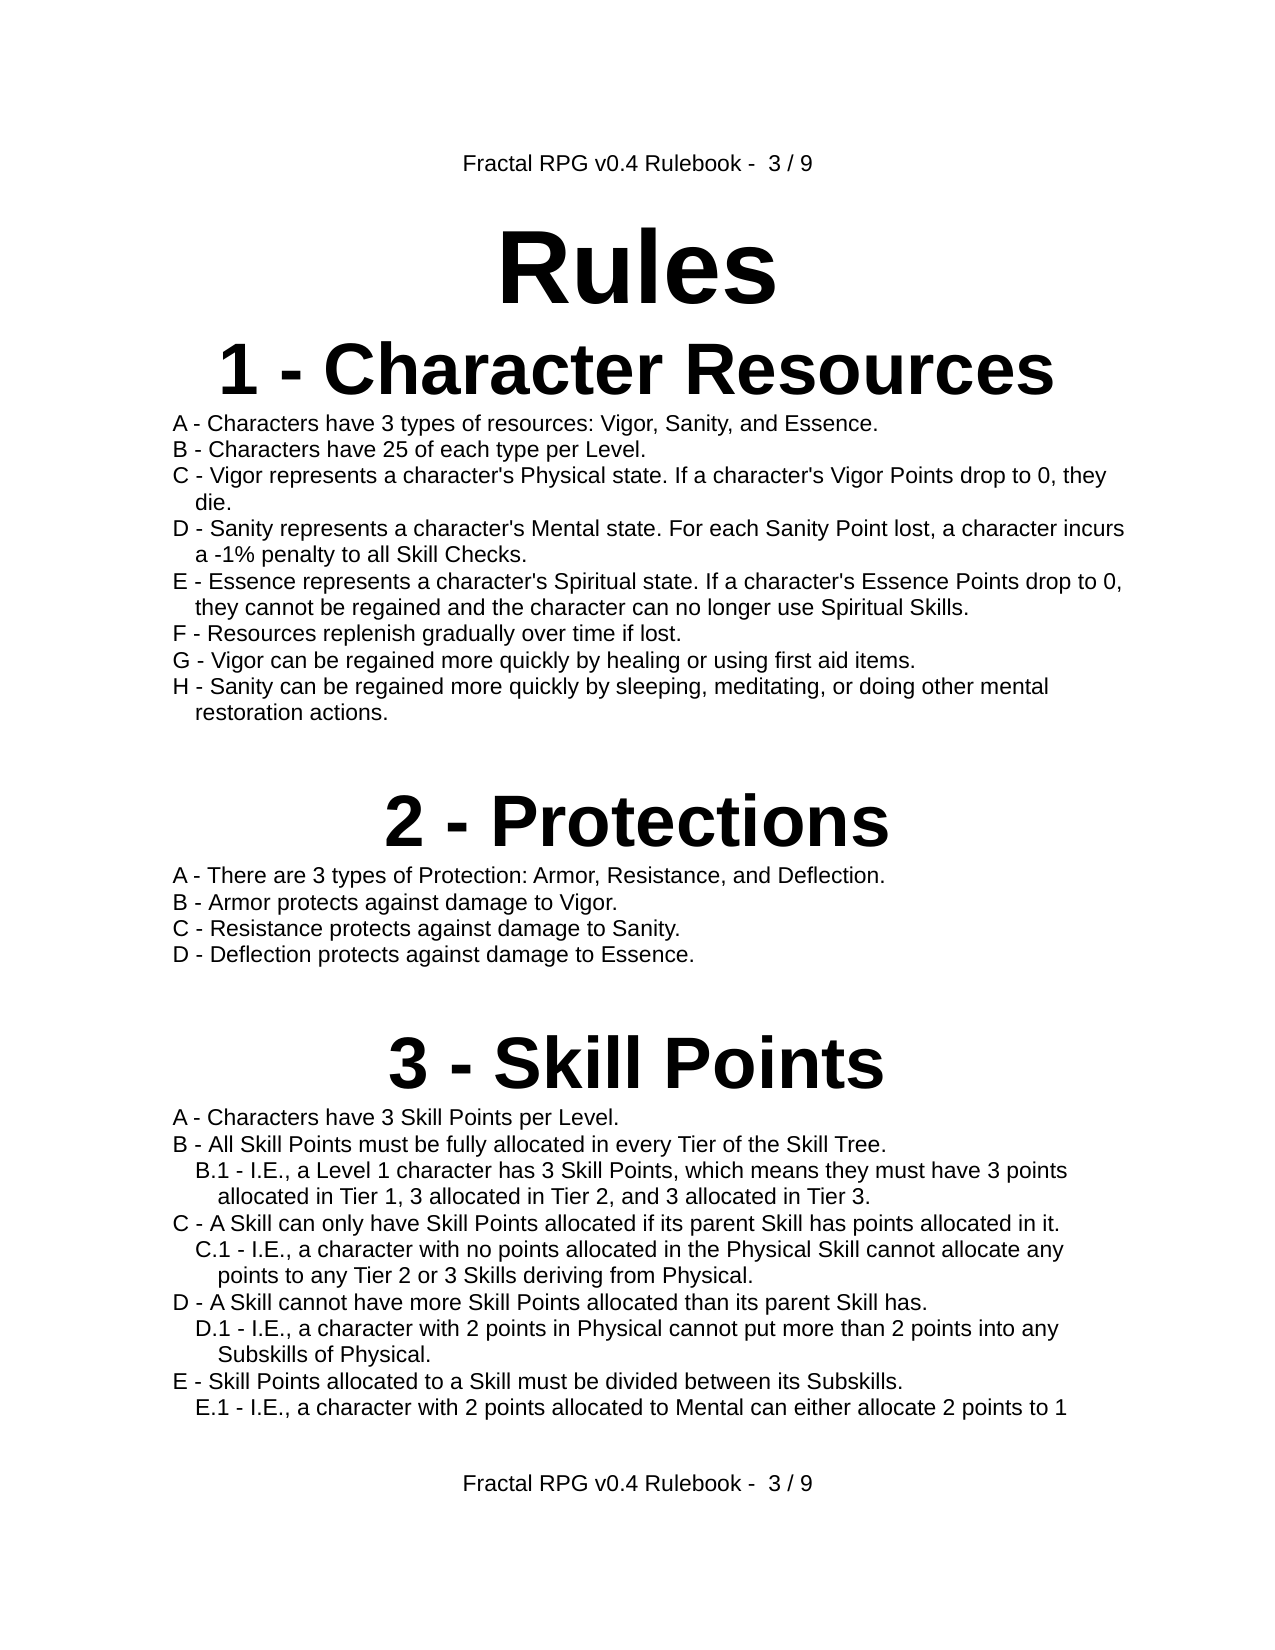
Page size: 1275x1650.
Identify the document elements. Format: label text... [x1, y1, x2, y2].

list Skill Points allocated to a Skill must be divided between its Subskills. [172, 1368, 1125, 1394]
list Vigor represents a character's Physical state. If a character's Vigor Points drop to 0, they die. [172, 462, 1125, 515]
list Deflection protects against damage to Essence. [172, 941, 1125, 968]
list A Skill cannot have more Skill Points allocated than its parent Skill has. [172, 1289, 1125, 1315]
list Characters have 3 Skill Points per Level. [172, 1104, 1125, 1131]
list I.E., a character with 2 points in Physical cannot put more than 2 points into any Subskills of Physical. [195, 1315, 1125, 1368]
list I.E., a character with 2 points allocated to Mental can either allocate 2 points to 1 [195, 1394, 1125, 1421]
list All Skill Points must be fully allocated in every Tier of the Skill Tree. [172, 1131, 1125, 1157]
list Essence represents a character's Spiritual state. If a character's Essence Points drop to 0, they cannot be regained and the character can no longer use Spiritual Skills. [172, 568, 1125, 620]
subtitle Rules [150, 206, 1125, 326]
list Resources replenish gradually over time if lost. [172, 620, 1125, 647]
list A Skill can only have Skill Points allocated if its parent Skill has points allocated in it. [172, 1210, 1125, 1236]
subtitle Skill Points [150, 1020, 1125, 1104]
subtitle Protections [150, 778, 1125, 862]
list I.E., a Level 1 character has 3 Skill Points, which means they must have 3 points allocated in Tier 1, 3 allocated in Tier 2, and 3 allocated in Tier 3. [195, 1157, 1125, 1210]
list Armor protects against damage to Vigor. [172, 889, 1125, 915]
list Resistance protects against damage to Sanity. [172, 915, 1125, 941]
list Sanity can be regained more quickly by sleeping, meditating, or doing other mental restoration actions. [172, 673, 1125, 726]
list Vigor can be regained more quickly by healing or using first aid items. [172, 647, 1125, 673]
list Sanity represents a character's Mental state. For each Sanity Point lost, a character incurs a -1% penalty to all Skill Checks. [172, 515, 1125, 568]
list Characters have 3 types of resources: Vigor, Sanity, and Essence. [172, 409, 1125, 436]
list I.E., a character with no points allocated in the Physical Skill cannot allocate any points to any Tier 2 or 3 Skills deriving from Physical. [195, 1236, 1125, 1289]
list Characters have 25 of each type per Level. [172, 436, 1125, 462]
subtitle Character Resources [150, 326, 1125, 409]
list There are 3 types of Protection: Armor, Resistance, and Deflection. [172, 862, 1125, 889]
